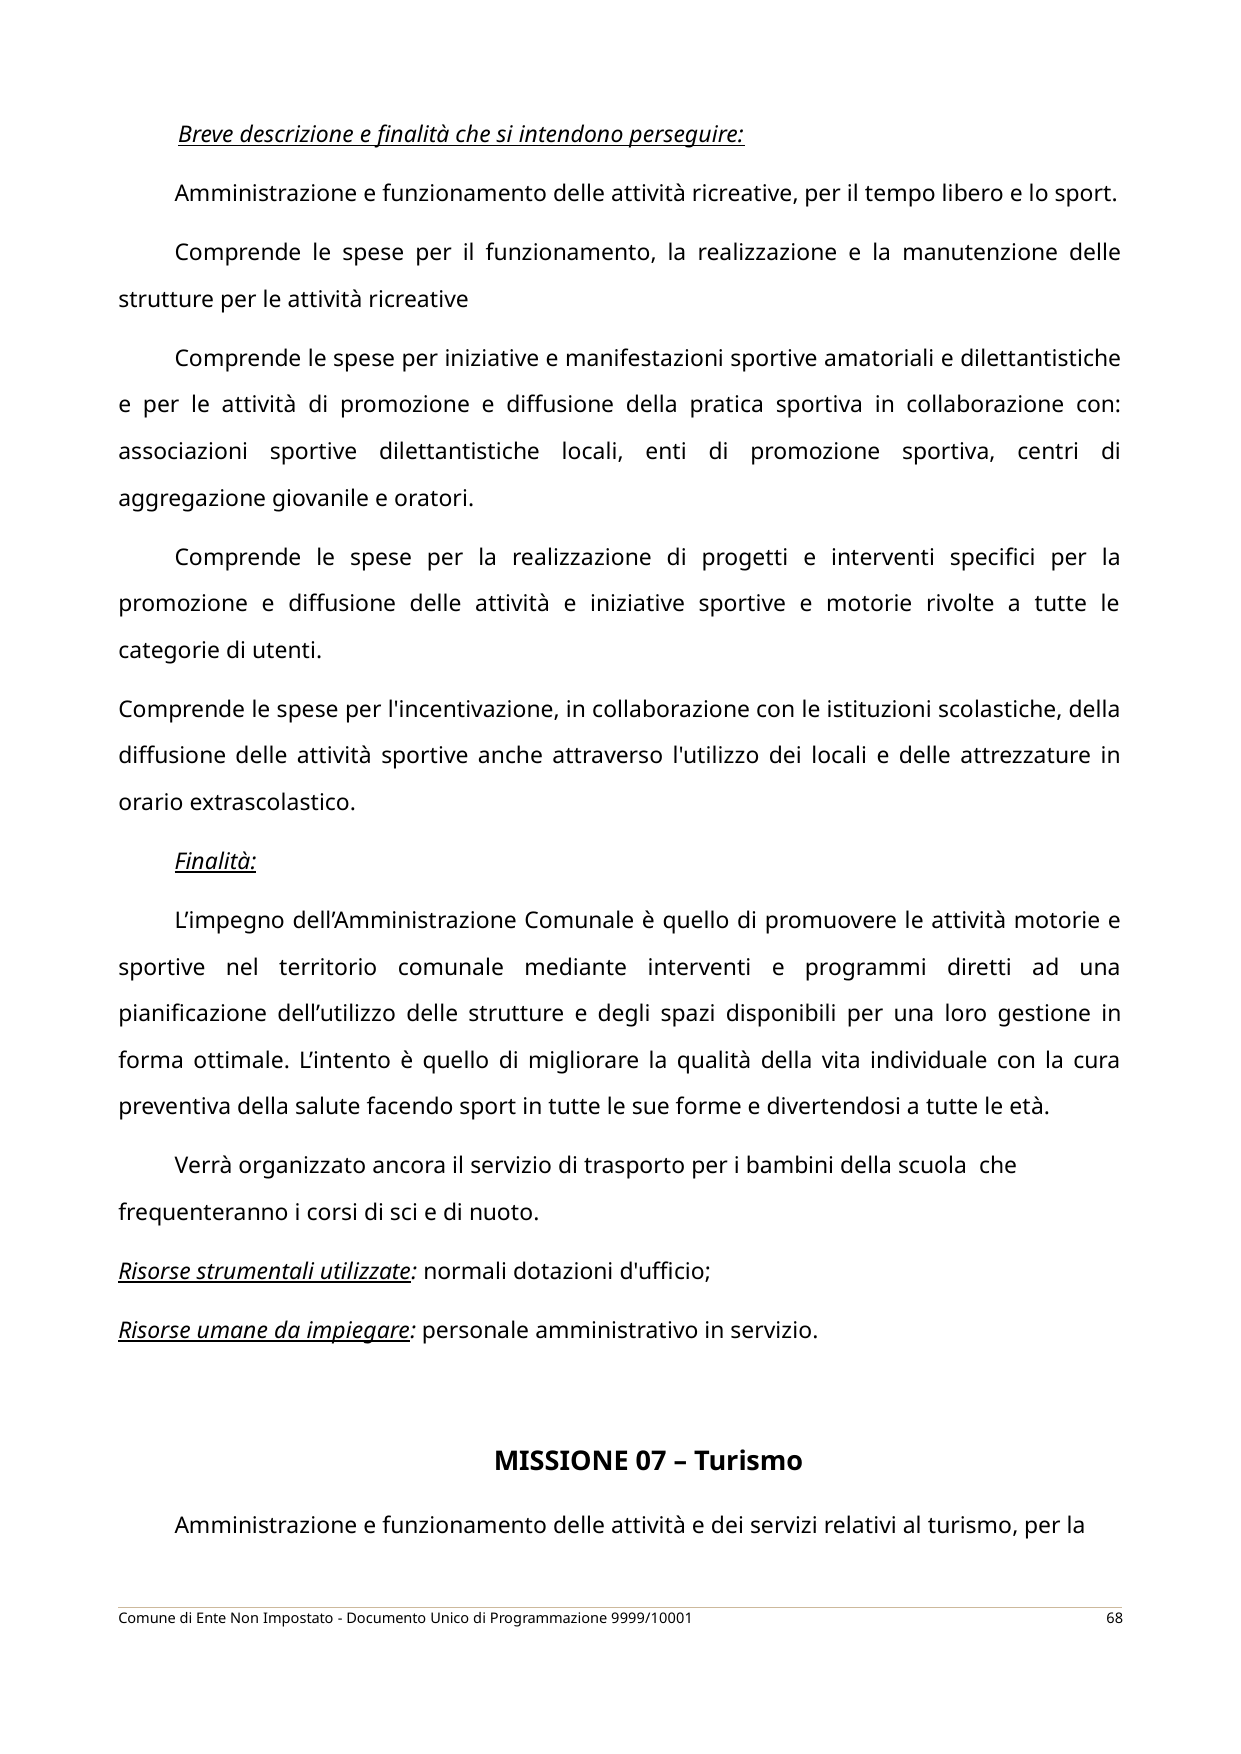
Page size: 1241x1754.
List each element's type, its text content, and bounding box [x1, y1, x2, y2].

text Amministrazione e funzionamento delle attività e dei servizi relativi al turismo, per la [118, 1509, 1122, 1540]
text MISSIONE 07 – Turismo [118, 1441, 1122, 1478]
text Risorse umane da impiegare: personale amministrativo in servizio. [118, 1314, 1122, 1345]
text Amministrazione e funzionamento delle attività ricreative, per il tempo libero e lo sport. [118, 177, 1122, 208]
text Comprende le spese per il funzionamento, la realizzazione e la manutenzione delle strutture per le attività ricreative [118, 236, 1122, 314]
text L’impegno dell’Amministrazione Comunale è quello di promuovere le attività motorie e sportive nel territorio comunale mediante interventi e programmi diretti ad una pianificazione dell’utilizzo delle strutture e degli spazi disponibili per una loro gestione in forma ottimale. L’intento è quello di migliorare la qualità della vita individuale con la cura preventiva della salute facendo sport in tutte le sue forme e divertendosi a tutte le età. [118, 904, 1122, 1121]
text Finalità: [118, 845, 1122, 876]
text Breve descrizione e finalità che si intendono perseguire: [122, 118, 1122, 149]
text Comprende le spese per iniziative e manifestazioni sportive amatoriali e dilettantistiche e per le attività di promozione e diffusione della pratica sportiva in collaborazione con: associazioni sportive dilettantistiche locali, enti di promozione sportiva, centri di aggregazione giovanile e oratori. [118, 342, 1122, 513]
text Comprende le spese per la realizzazione di progetti e interventi specifici per la promozione e diffusione delle attività e iniziative sportive e motorie rivolte a tutte le categorie di utenti. [118, 541, 1122, 665]
text Comprende le spese per l'incentivazione, in collaborazione con le istituzioni scolastiche, della diffusione delle attività sportive anche attraverso l'utilizzo dei locali e delle attrezzature in orario extrascolastico. [118, 693, 1122, 817]
text Risorse strumentali utilizzate: normali dotazioni d'ufficio; [118, 1255, 1122, 1286]
text Verrà organizzato ancora il servizio di trasporto per i bambini della scuola che frequenteranno i corsi di sci e di nuoto. [118, 1149, 1122, 1227]
